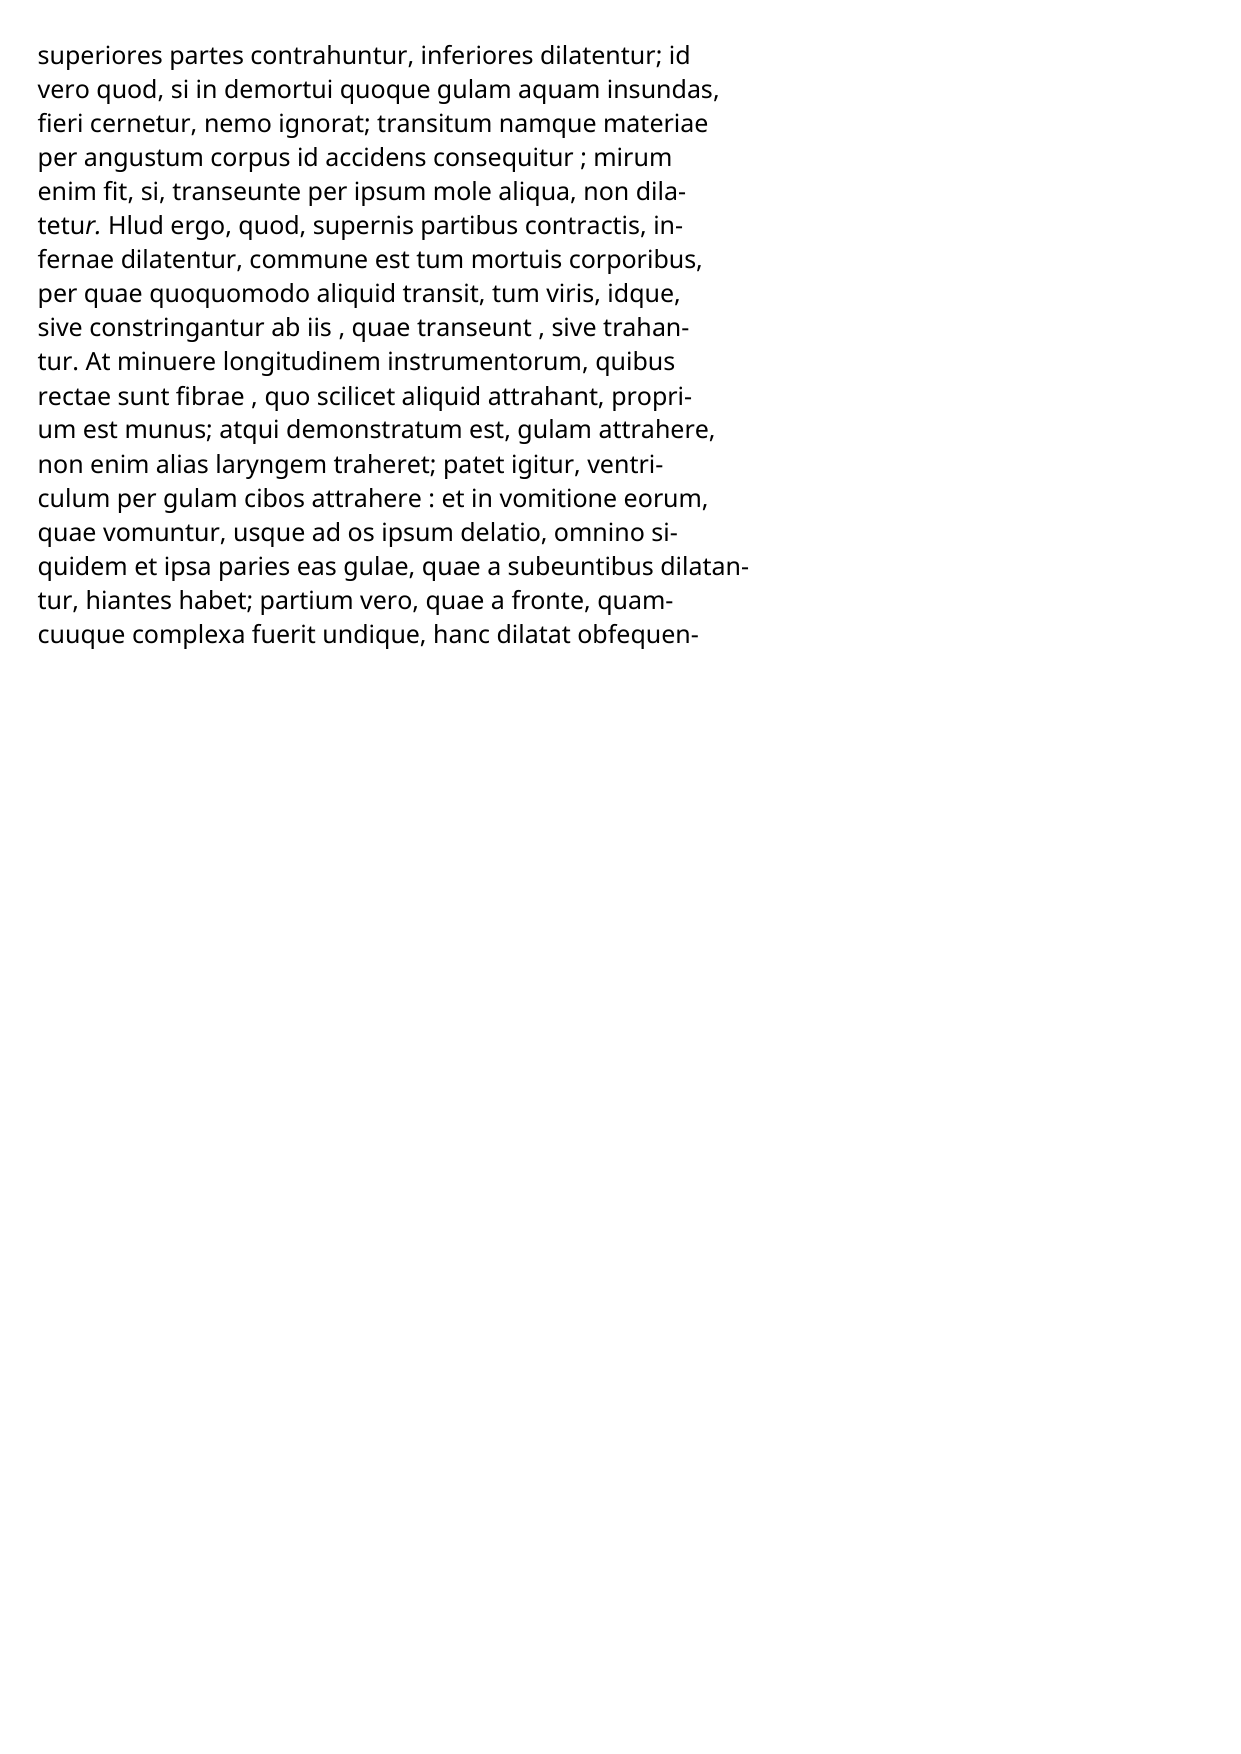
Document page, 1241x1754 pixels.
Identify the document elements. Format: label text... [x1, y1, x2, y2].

text superiores partes contrahuntur, inferiores dilatentur; id vero quod, si in demortui quoque gulam aquam insundas, fieri cernetur, nemo ignorat; transitum namque materiae per angustum corpus id accidens consequitur ; mirum enim fit, si, transeunte per ipsum mole aliqua, non dila- tetur. Hlud ergo, quod, supernis partibus contractis, in- fernae dilatentur, commune est tum mortuis corporibus, per quae quoquomodo aliquid transit, tum viris, idque, sive constringantur ab iis , quae transeunt , sive trahan- tur. At minuere longitudinem instrumentorum, quibus rectae sunt fibrae , quo scilicet aliquid attrahant, propri- um est munus; atqui demonstratum est, gulam attrahere, non enim alias laryngem traheret; patet igitur, ventri- culum per gulam cibos attrahere : et in vomitione eorum, quae vomuntur, usque ad os ipsum delatio, omnino si- quidem et ipsa paries eas gulae, quae a subeuntibus dilatan- tur, hiantes habet; partium vero, quae a fronte, quam- cuuque complexa fuerit undique, hanc dilatat obfequen- [37, 37, 1203, 651]
